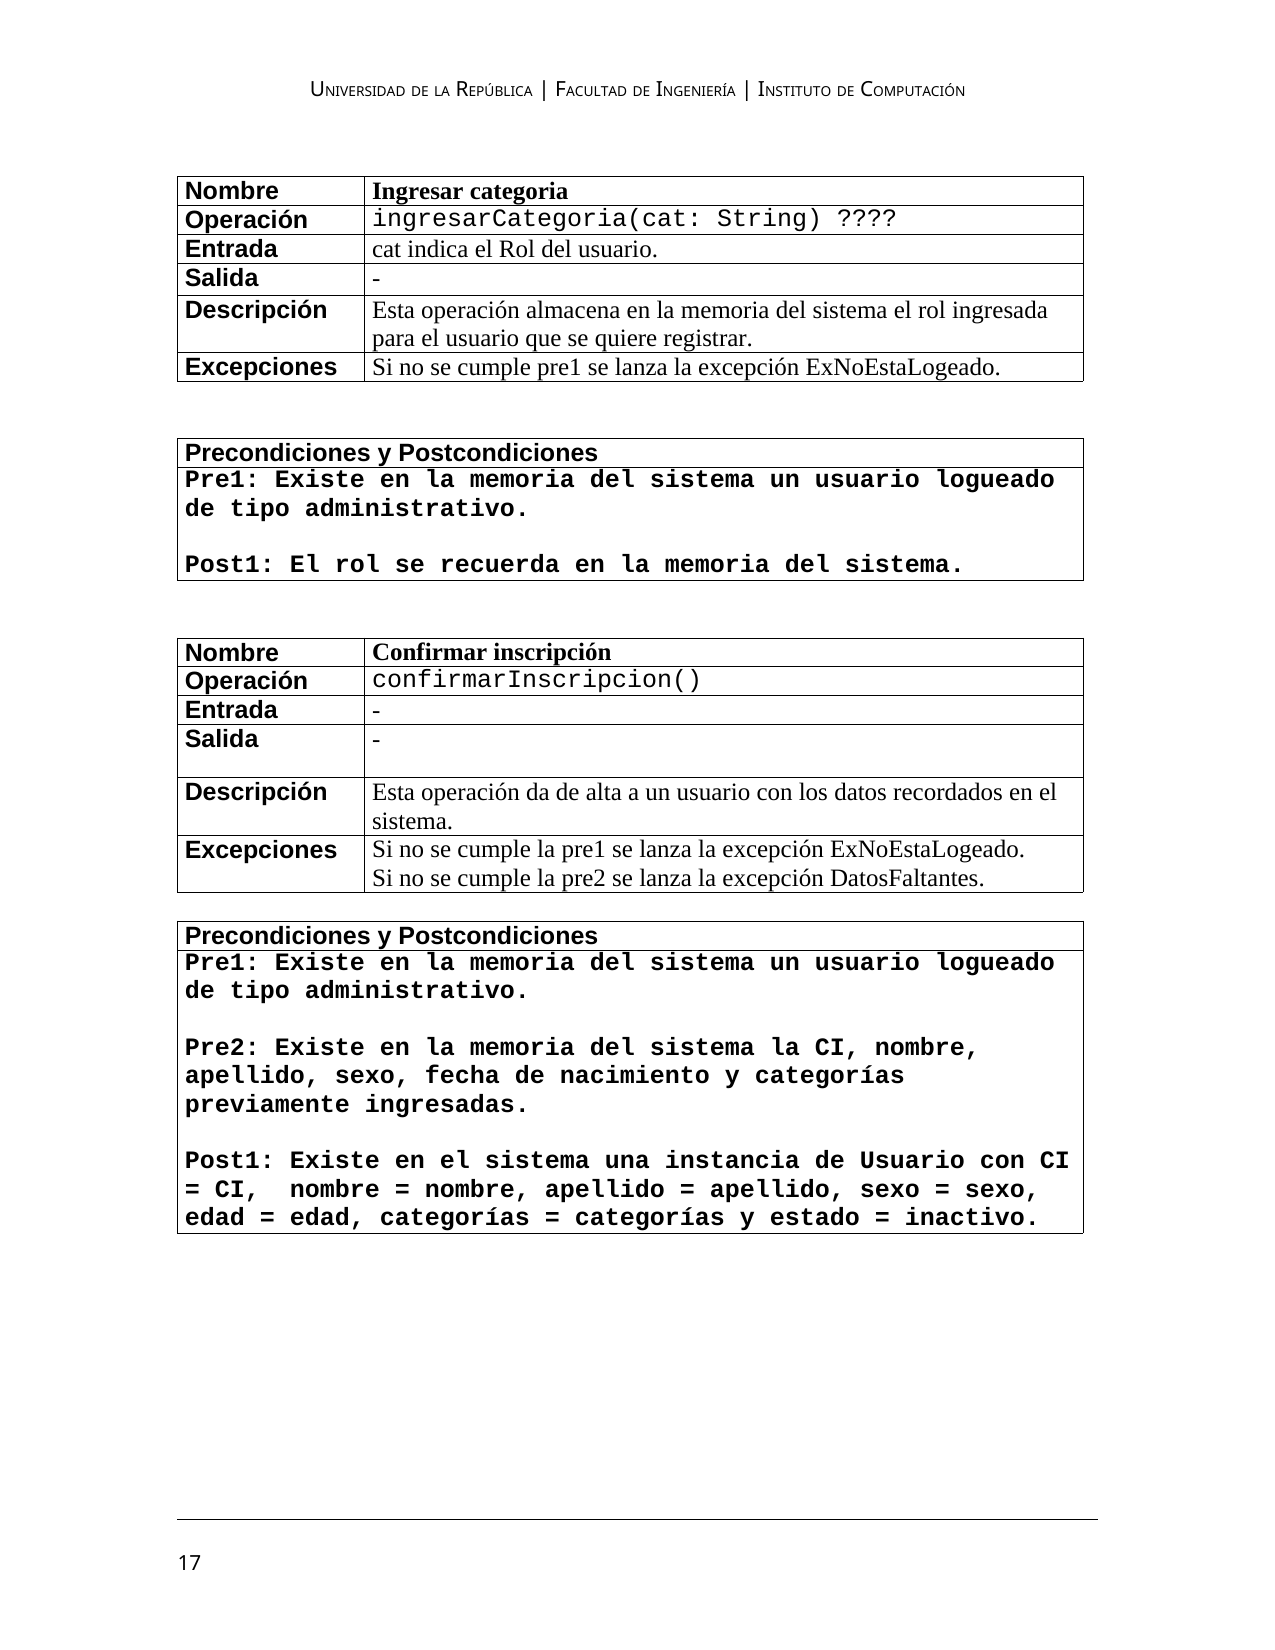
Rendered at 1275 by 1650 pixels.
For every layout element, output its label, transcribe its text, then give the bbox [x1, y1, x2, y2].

table_cell Salida [178, 264, 364, 295]
table_cell Excepciones [178, 353, 364, 381]
table_cell Salida [178, 725, 364, 777]
table_cell Descripción [178, 778, 364, 834]
table_header Nombre [178, 177, 364, 205]
table_cell confirmarInscripcion() [365, 667, 1083, 695]
table_cell Excepciones [178, 836, 364, 892]
table_header Nombre [178, 639, 364, 666]
table_header Confirmar inscripción [365, 639, 1083, 666]
table_cell Si no se cumple pre1 se lanza la excepción ExNoEstaLogeado. [365, 353, 1083, 381]
table_cell Descripción [178, 296, 364, 352]
table_cell - [365, 725, 1083, 777]
table_cell Operación [178, 667, 364, 695]
table_header Precondiciones y Postcondiciones [178, 922, 1083, 949]
table_header Precondiciones y Postcondiciones [178, 439, 1083, 467]
table_cell - [365, 264, 1083, 295]
table_cell Si no se cumple la pre1 se lanza la excepción ExNoEstaLogeado. Si no se cumple la pre2 se lanza la excepción DatosFaltantes. [365, 836, 1083, 892]
table_cell Entrada [178, 696, 364, 724]
table_cell Esta operación da de alta a un usuario con los datos recordados en el sistema. [365, 778, 1083, 834]
table_cell Pre1: Existe en la memoria del sistema un usuario logueado de tipo administrativo. Post1: El rol se recuerda en la memoria del sistema. [178, 468, 1083, 580]
table_cell Pre1: Existe en la memoria del sistema un usuario logueado de tipo administrativo. Pre2: Existe en la memoria del sistema la CI, nombre, apellido, sexo, fecha de nacimiento y categorías previamente ingresadas. Post1: Existe en el sistema una instancia de Usuario con CI = CI, nombre = nombre, apellido = apellido, sexo = sexo, edad = edad, categorías = categorías y estado = inactivo. [178, 951, 1083, 1233]
table_cell - [365, 696, 1083, 724]
table_cell Entrada [178, 235, 364, 263]
table_cell cat indica el Rol del usuario. [365, 235, 1083, 263]
table_cell Operación [178, 206, 364, 234]
table_cell ingresarCategoria(cat: String) ???? [365, 206, 1083, 234]
table_header Ingresar categoria [365, 177, 1083, 205]
table_cell Esta operación almacena en la memoria del sistema el rol ingresada para el usuario que se quiere registrar. [365, 296, 1083, 352]
